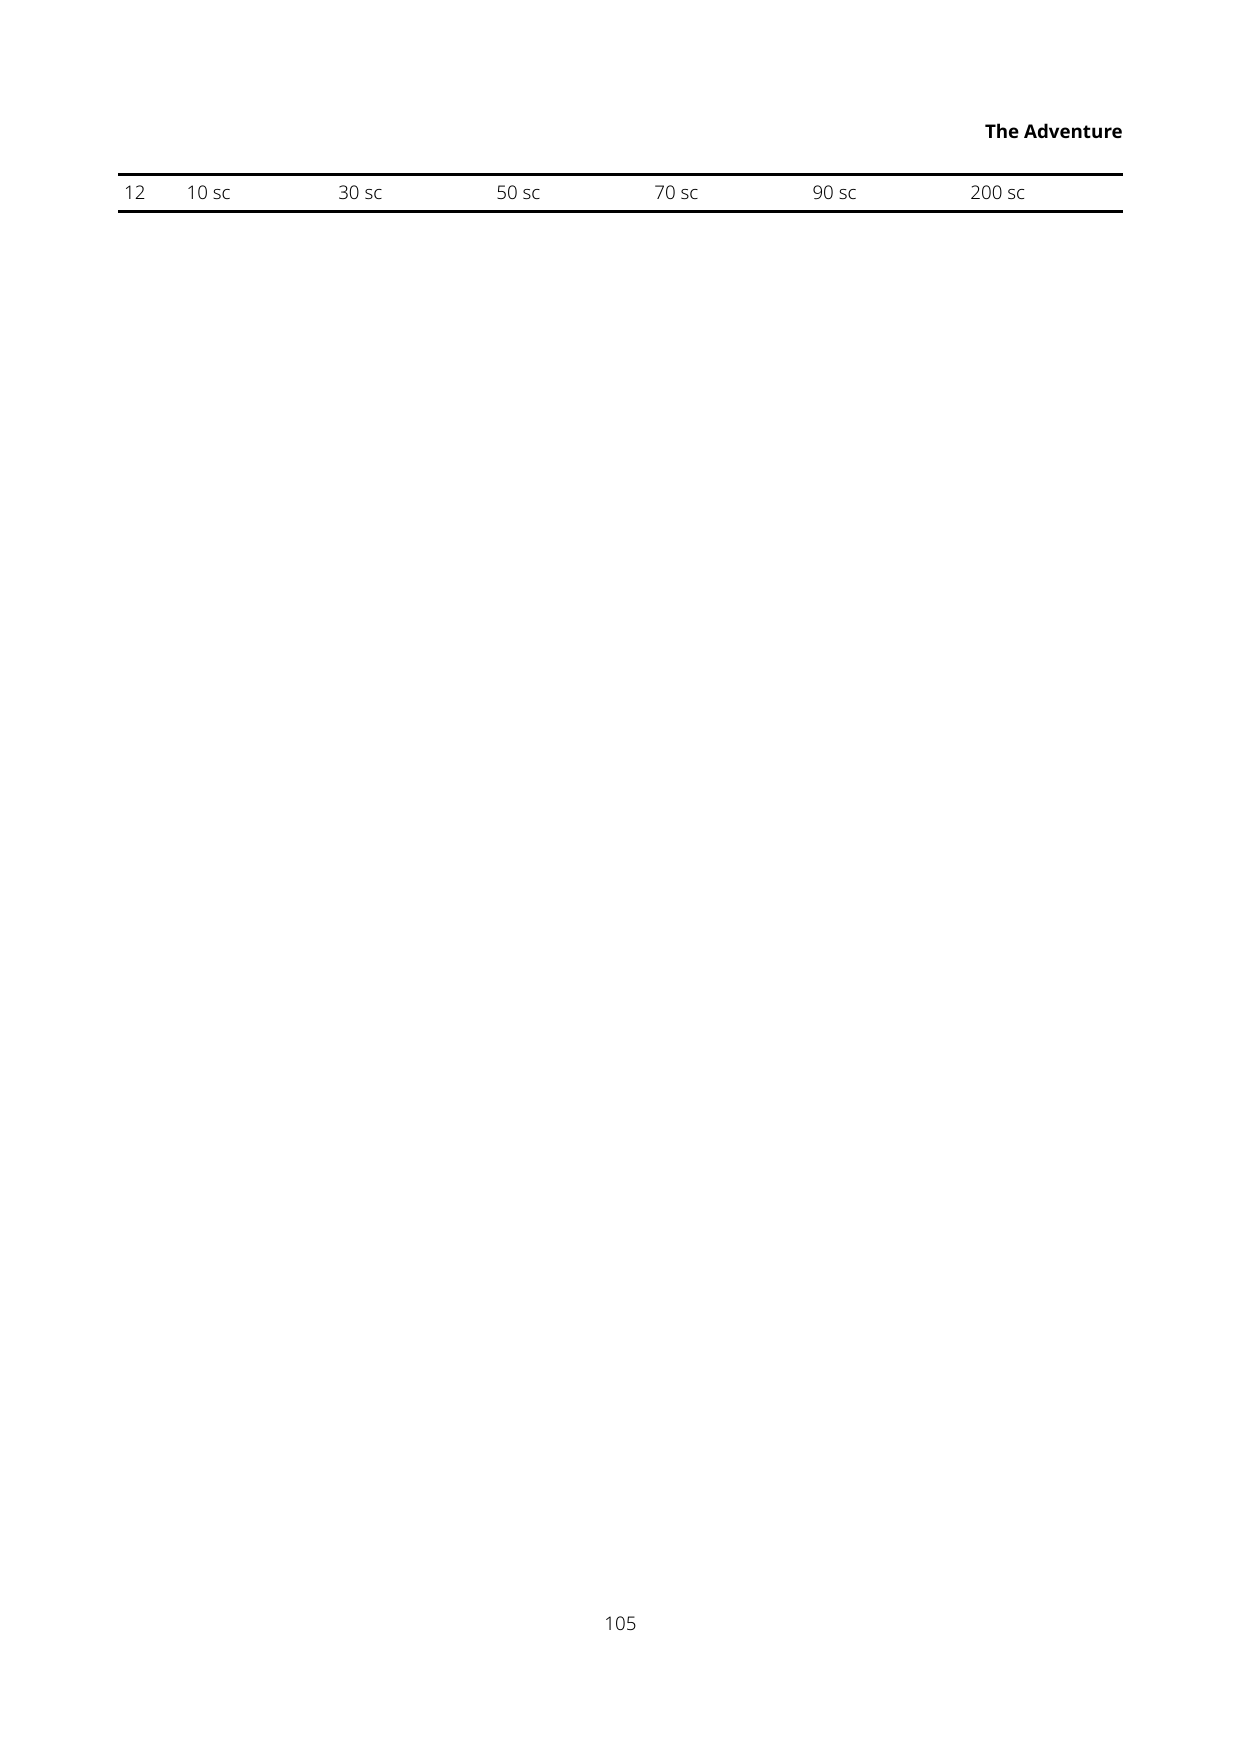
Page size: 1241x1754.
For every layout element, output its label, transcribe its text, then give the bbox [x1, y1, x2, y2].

table_cell 70 sc [649, 176, 806, 210]
table_cell 50 sc [490, 176, 648, 210]
table_cell 10 sc [181, 176, 332, 210]
table_cell 30 sc [333, 176, 490, 210]
table_cell 200 sc [965, 176, 1123, 210]
table_cell 12 [118, 176, 181, 210]
table_cell 90 sc [806, 176, 964, 210]
